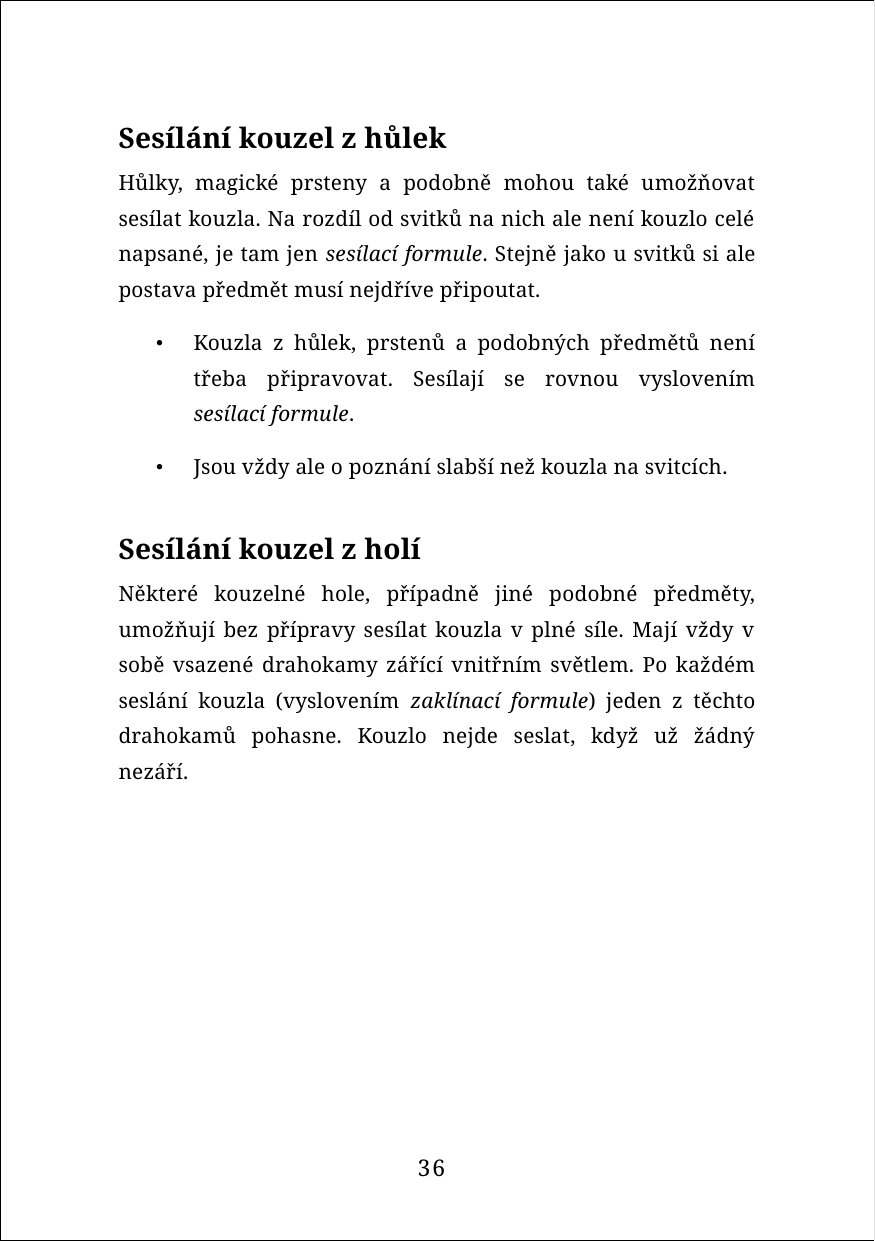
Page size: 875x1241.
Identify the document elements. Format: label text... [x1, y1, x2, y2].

subtitle Sesílání kouzel z hůlek [118, 118, 756, 157]
text Hůlky, magické prsteny a podobně mohou také umožňovat sesílat kouzla. Na rozdíl od svitků na nich ale není kouzlo celé napsané, je tam jen sesílací formule. Stejně jako u svitků si ale postava předmět musí nejdříve připoutat. [118, 168, 756, 303]
list Kouzla z hůlek, prstenů a podobných předmětů není třeba připravovat. Sesílají se rovnou vyslovením sesílací formule. [156, 328, 756, 428]
text Některé kouzelné hole, případně jiné podobné předměty, umožňují bez přípravy sesílat kouzla v plné síle. Mají vždy v sobě vsazené drahokamy zářící vnitřním světlem. Po každém seslání kouzla (vyslovením zaklínací formule) jeden z těchto drahokamů pohasne. Kouzlo nejde seslat, když už žádný nezáří. [118, 579, 756, 785]
list Jsou vždy ale o poznání slabší než kouzla na svitcích. [156, 452, 756, 481]
subtitle Sesílání kouzel z holí [118, 529, 756, 568]
